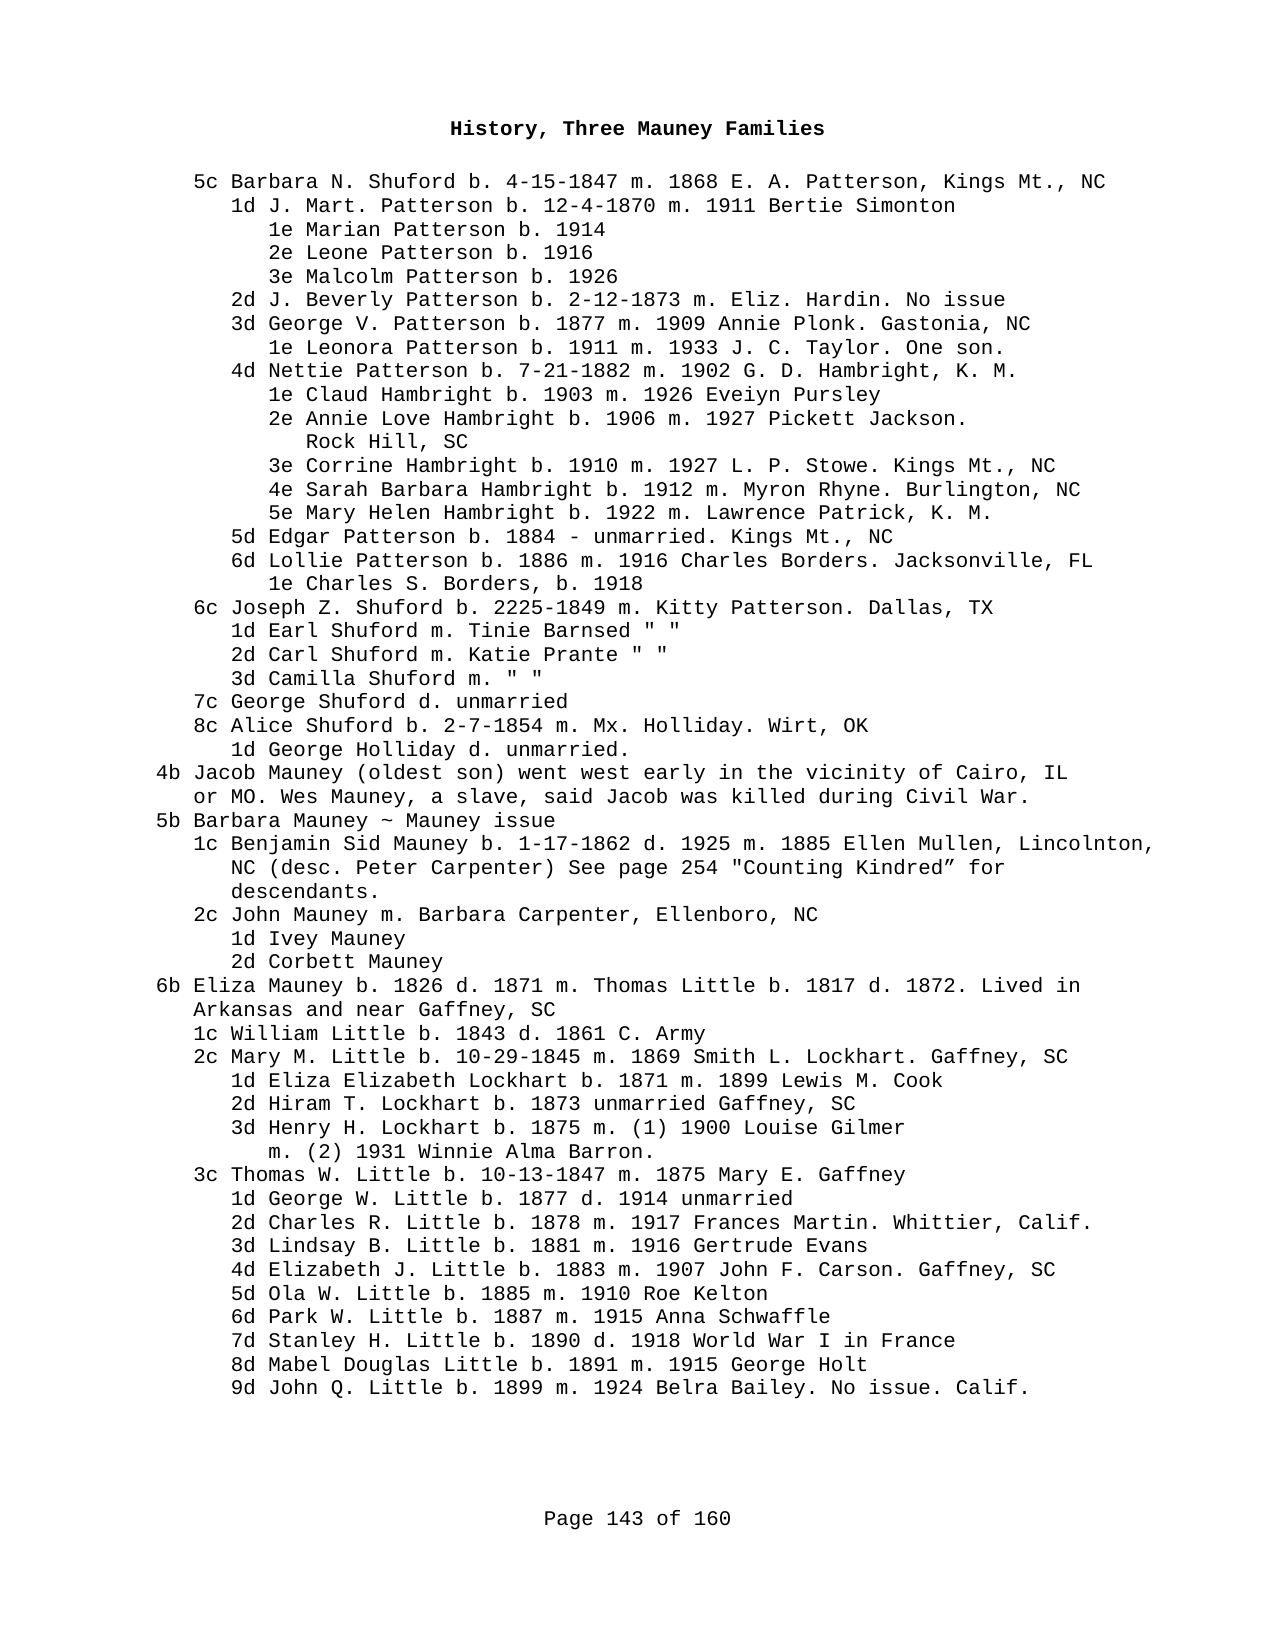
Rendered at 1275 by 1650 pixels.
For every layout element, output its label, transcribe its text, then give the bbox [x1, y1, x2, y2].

text 6d Lollie Patterson b. 1886 m. 1916 Charles Borders. Jacksonville, FL [118, 549, 1157, 573]
text Rock Hill, SC [118, 431, 1157, 455]
text Arkansas and near Gaffney, SC [118, 999, 1157, 1022]
text 5d Ola W. Little b. 1885 m. 1910 Roe Kelton [118, 1283, 1157, 1306]
text m. (2) 1931 Winnie Alma Barron. [118, 1141, 1157, 1164]
text 1d George Holliday d. unmarried. [118, 739, 1157, 762]
text 6b Eliza Mauney b. 1826 d. 1871 m. Thomas Little b. 1817 d. 1872. Lived in [118, 975, 1157, 999]
text 5e Mary Helen Hambright b. 1922 m. Lawrence Patrick, K. M. [118, 502, 1157, 526]
text 6d Park W. Little b. 1887 m. 1915 Anna Schwaffle [118, 1306, 1157, 1330]
text 2d Hiram T. Lockhart b. 1873 unmarried Gaffney, SC [118, 1093, 1157, 1117]
text 2d J. Beverly Patterson b. 2-12-1873 m. Eliz. Hardin. No issue [118, 289, 1157, 313]
text 1d Earl Shuford m. Tinie Barnsed " " [118, 621, 1157, 644]
text 3e Corrine Hambright b. 1910 m. 1927 L. P. Stowe. Kings Mt., NC [118, 455, 1157, 479]
text NC (desc. Peter Carpenter) See page 254 "Counting Kindred” for [118, 857, 1157, 881]
text 8d Mabel Douglas Little b. 1891 m. 1915 George Holt [118, 1353, 1157, 1377]
text 1c William Little b. 1843 d. 1861 C. Army [118, 1022, 1157, 1046]
text 5b Barbara Mauney ~ Mauney issue [118, 810, 1157, 833]
text or MO. Wes Mauney, a slave, said Jacob was killed during Civil War. [118, 786, 1157, 810]
text 1d Ivey Mauney [118, 928, 1157, 952]
text 7c George Shuford d. unmarried [118, 691, 1157, 715]
text 4d Nettie Patterson b. 7-21-1882 m. 1902 G. D. Hambright, K. M. [118, 360, 1157, 384]
text 2d Charles R. Little b. 1878 m. 1917 Frances Martin. Whittier, Calif. [118, 1212, 1157, 1235]
text 3c Thomas W. Little b. 10-13-1847 m. 1875 Mary E. Gaffney [118, 1164, 1157, 1188]
text 2c John Mauney m. Barbara Carpenter, Ellenboro, NC [118, 904, 1157, 928]
text 8c Alice Shuford b. 2-7-1854 m. Mx. Holliday. Wirt, OK [118, 715, 1157, 739]
text 2e Leone Patterson b. 1916 [118, 242, 1157, 266]
text 6c Joseph Z. Shuford b. 2225-1849 m. Kitty Patterson. Dallas, TX [118, 597, 1157, 621]
text descendants. [118, 881, 1157, 904]
text 1d J. Mart. Patterson b. 12-4-1870 m. 1911 Bertie Simonton [118, 195, 1157, 218]
text 7d Stanley H. Little b. 1890 d. 1918 World War I in France [118, 1330, 1157, 1353]
text 1e Marian Patterson b. 1914 [118, 218, 1157, 242]
text 3d George V. Patterson b. 1877 m. 1909 Annie Plonk. Gastonia, NC [118, 313, 1157, 337]
text 3d Henry H. Lockhart b. 1875 m. (1) 1900 Louise Gilmer [118, 1117, 1157, 1141]
text 9d John Q. Little b. 1899 m. 1924 Belra Bailey. No issue. Calif. [118, 1377, 1157, 1401]
text 1d George W. Little b. 1877 d. 1914 unmarried [118, 1188, 1157, 1212]
text 3d Lindsay B. Little b. 1881 m. 1916 Gertrude Evans [118, 1235, 1157, 1259]
text 1e Charles S. Borders, b. 1918 [118, 573, 1157, 597]
text 4b Jacob Mauney (oldest son) went west early in the vicinity of Cairo, IL [118, 762, 1157, 786]
text 2d Carl Shuford m. Katie Prante " " [118, 644, 1157, 668]
text 1c Benjamin Sid Mauney b. 1-17-1862 d. 1925 m. 1885 Ellen Mullen, Lincolnton, [118, 833, 1157, 857]
text 5c Barbara N. Shuford b. 4-15-1847 m. 1868 E. A. Patterson, Kings Mt., NC [118, 171, 1157, 195]
text 1d Eliza Elizabeth Lockhart b. 1871 m. 1899 Lewis M. Cook [118, 1070, 1157, 1093]
text 5d Edgar Patterson b. 1884 - unmarried. Kings Mt., NC [118, 526, 1157, 549]
text 4d Elizabeth J. Little b. 1883 m. 1907 John F. Carson. Gaffney, SC [118, 1259, 1157, 1283]
text 2c Mary M. Little b. 10-29-1845 m. 1869 Smith L. Lockhart. Gaffney, SC [118, 1046, 1157, 1070]
text 4e Sarah Barbara Hambright b. 1912 m. Myron Rhyne. Burlington, NC [118, 479, 1157, 502]
text 2e Annie Love Hambright b. 1906 m. 1927 Pickett Jackson. [118, 408, 1157, 431]
text 1e Leonora Patterson b. 1911 m. 1933 J. C. Taylor. One son. [118, 337, 1157, 360]
text 3e Malcolm Patterson b. 1926 [118, 266, 1157, 289]
text 3d Camilla Shuford m. " " [118, 668, 1157, 691]
text 2d Corbett Mauney [118, 952, 1157, 975]
text 1e Claud Hambright b. 1903 m. 1926 Eveiyn Pursley [118, 384, 1157, 408]
